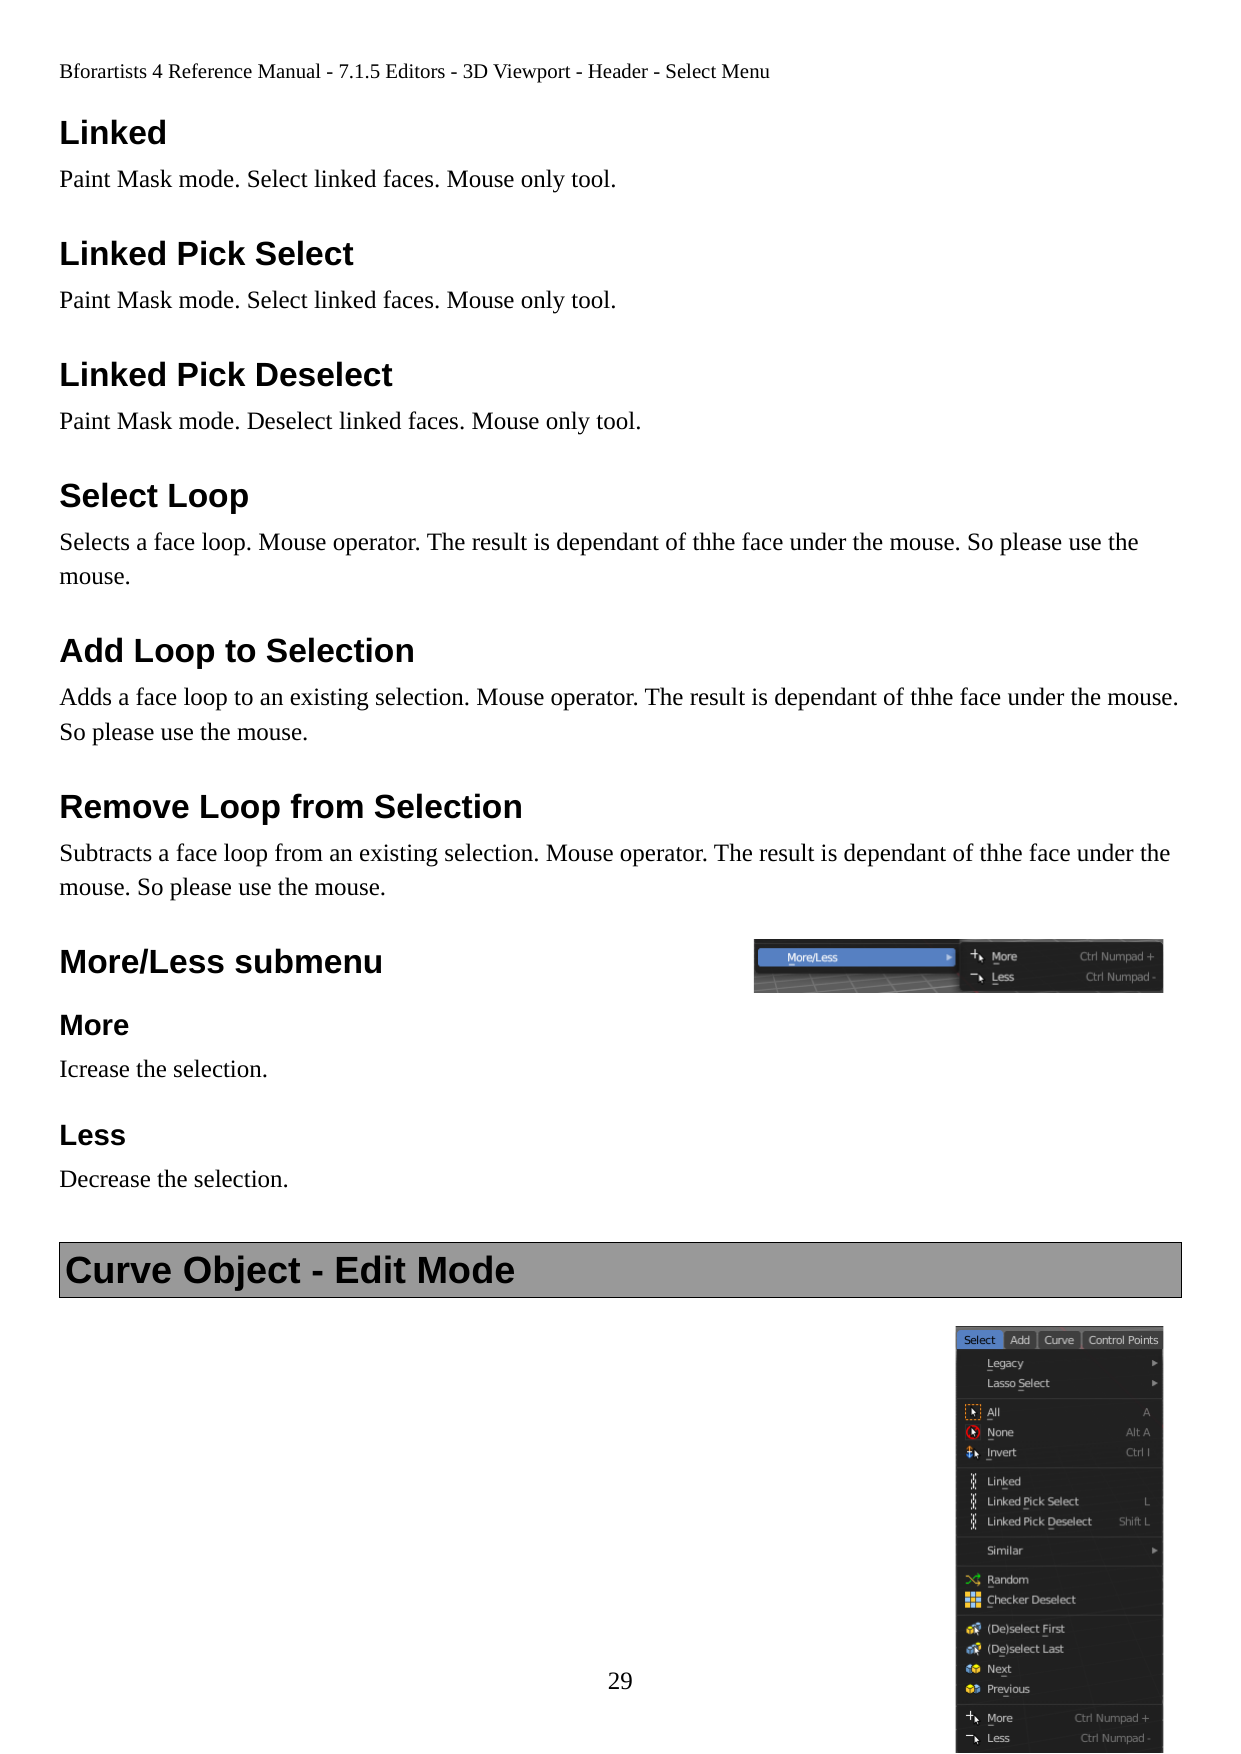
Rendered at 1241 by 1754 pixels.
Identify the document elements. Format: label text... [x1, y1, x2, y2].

subtitle More/Less submenu [59, 942, 753, 981]
subtitle Linked [59, 113, 1181, 151]
subtitle Less [59, 1118, 1181, 1152]
text Paint Mask mode. Select linked faces. Mouse only tool. [59, 164, 1181, 192]
picture [955, 1326, 1164, 1753]
subtitle Linked Pick Select [59, 234, 1181, 272]
subtitle Add Loop to Selection [59, 631, 1181, 670]
subtitle [1164, 942, 1181, 981]
subtitle More [59, 1008, 1181, 1042]
text Paint Mask mode. Deselect linked faces. Mouse only tool. [59, 406, 1181, 434]
text Selects a face loop. Mouse operator. The result is dependant of thhe face under the mouse. So please use the mouse. [59, 527, 1181, 590]
picture [753, 939, 1164, 993]
subtitle Remove Loop from Selection [59, 787, 1181, 825]
table_header Curve Object - Edit Mode [60, 1243, 1181, 1297]
subtitle Select Loop [59, 476, 1181, 514]
text Adds a face loop to an existing selection. Mouse operator. The result is dependant of thhe face under the mouse. So please use the mouse. [59, 682, 1181, 746]
text Icrease the selection. [59, 1054, 1181, 1083]
text Paint Mask mode. Select linked faces. Mouse only tool. [59, 285, 1181, 313]
text Decrease the selection. [59, 1164, 1181, 1193]
subtitle Linked Pick Deselect [59, 355, 1181, 393]
text Subtracts a face loop from an existing selection. Mouse operator. The result is dependant of thhe face under the mouse. So please use the mouse. [59, 838, 1181, 901]
